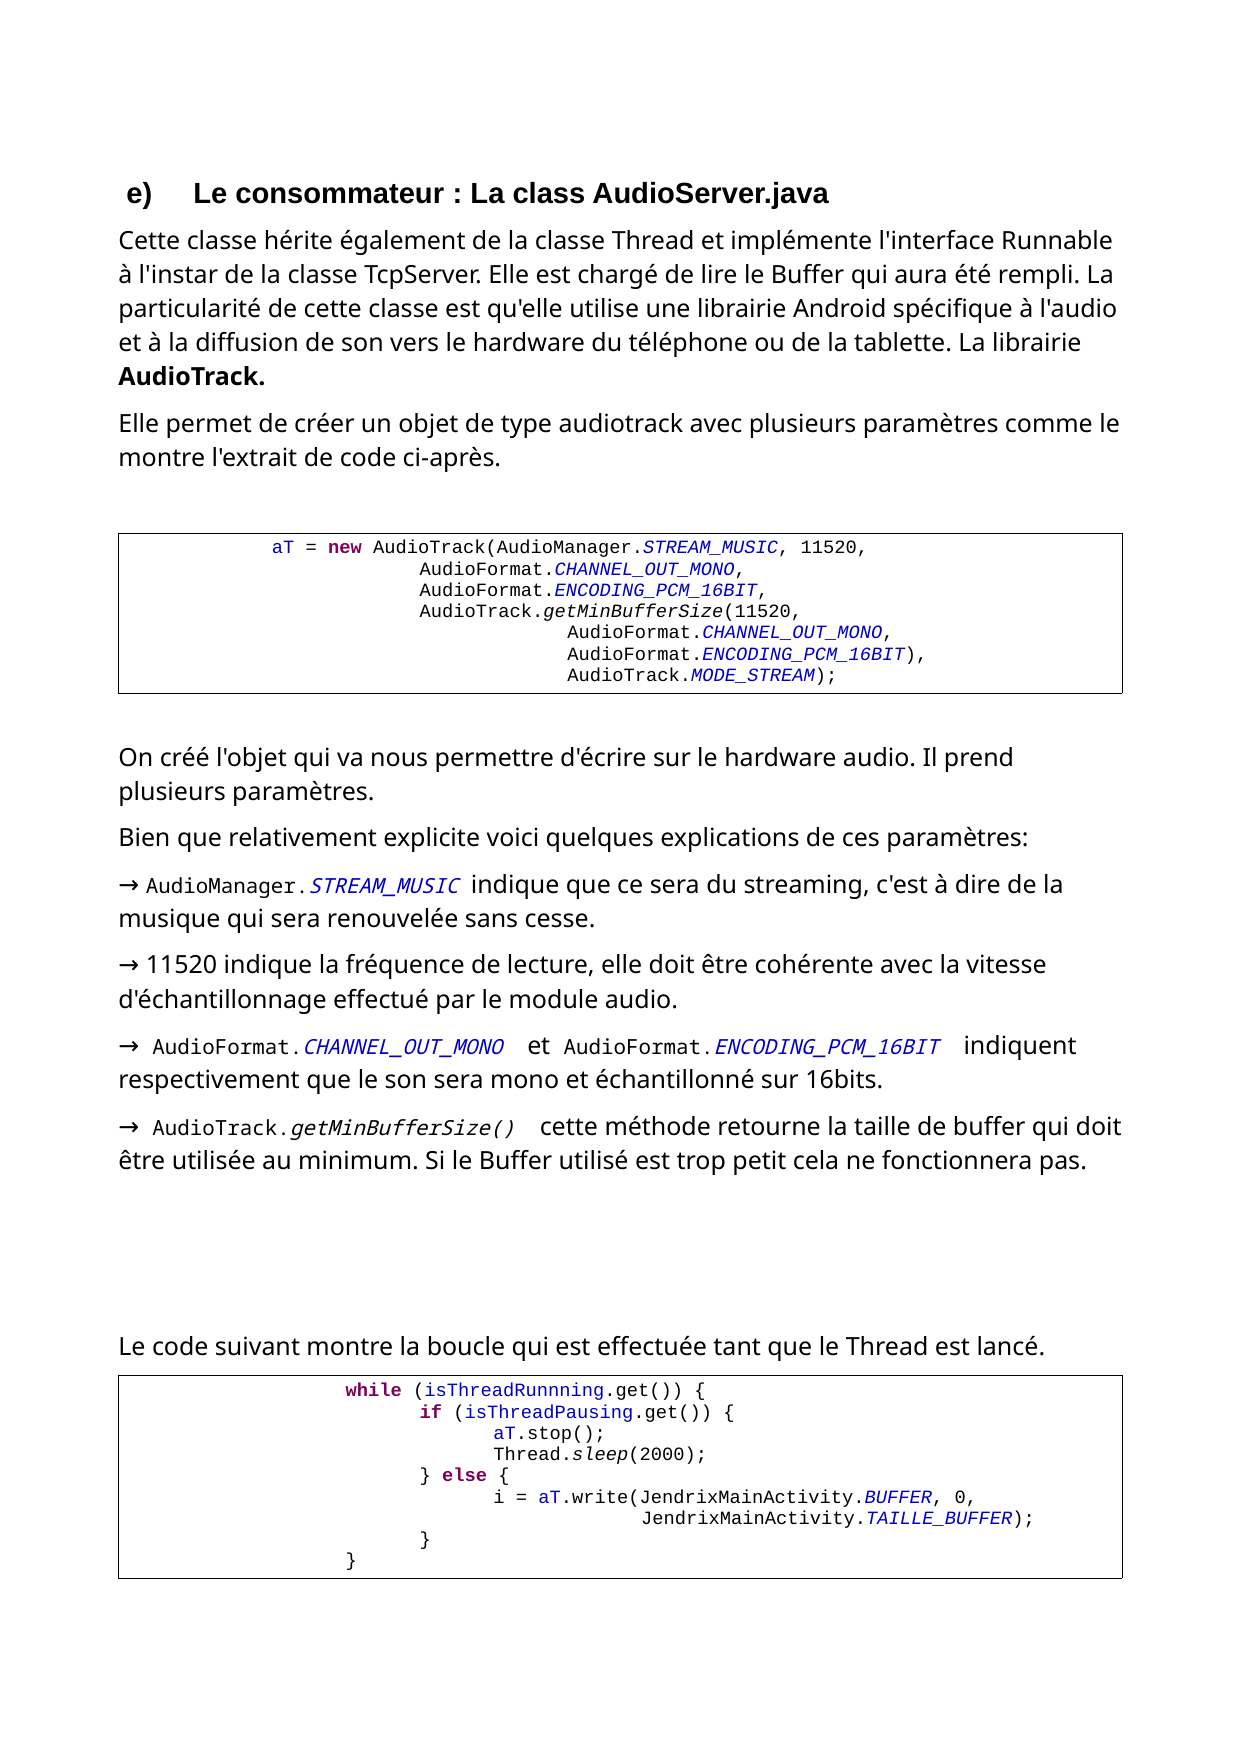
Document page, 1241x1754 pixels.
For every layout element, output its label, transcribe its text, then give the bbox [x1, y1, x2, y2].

text On créé l'objet qui va nous permettre d'écrire sur le hardware audio. Il prend plusieurs paramètres. [118, 739, 1122, 807]
subtitle Le consommateur : La class AudioServer.java [118, 176, 1122, 210]
table_header aT = new AudioTrack(AudioManager.STREAM_MUSIC, 11520, AudioFormat.CHANNEL_OUT_MONO, AudioFormat.ENCODING_PCM_16BIT, AudioTrack.getMinBufferSize(11520, AudioFormat.CHANNEL_OUT_MONO, AudioFormat.ENCODING_PCM_16BIT), AudioTrack.MODE_STREAM); [119, 534, 1122, 693]
text Cette classe hérite également de la classe Thread et implémente l'interface Runnable à l'instar de la classe TcpServer. Elle est chargé de lire le Buffer qui aura été rempli. La particularité de cette classe est qu'elle utilise une librairie Android spécifique à l'audio et à la diffusion de son vers le hardware du téléphone ou de la tablette. La librairie AudioTrack. [118, 222, 1122, 393]
text → AudioFormat.CHANNEL_OUT_MONO et AudioFormat.ENCODING_PCM_16BIT indiquent respectivement que le son sera mono et échantillonné sur 16bits. [118, 1028, 1122, 1096]
table_header while (isThreadRunnning.get()) { if (isThreadPausing.get()) { aT.stop(); Thread.sleep(2000); } else { i = aT.write(JendrixMainActivity.BUFFER, 0, JendrixMainActivity.TAILLE_BUFFER); } } [119, 1376, 1122, 1578]
text → 11520 indique la fréquence de lecture, elle doit être cohérente avec la vitesse d'échantillonnage effectué par le module audio. [118, 947, 1122, 1015]
text → AudioManager.STREAM_MUSIC indique que ce sera du streaming, c'est à dire de la musique qui sera renouvelée sans cesse. [118, 867, 1122, 935]
text → AudioTrack.getMinBufferSize() cette méthode retourne la taille de buffer qui doit être utilisée au minimum. Si le Buffer utilisé est trop petit cela ne fonctionnera pas. [118, 1108, 1122, 1177]
text Bien que relativement explicite voici quelques explications de ces paramètres: [118, 820, 1122, 854]
text Le code suivant montre la boucle qui est effectuée tant que le Thread est lancé. [118, 1329, 1122, 1363]
text Elle permet de créer un objet de type audiotrack avec plusieurs paramètres comme le montre l'extrait de code ci-après. [118, 405, 1122, 473]
